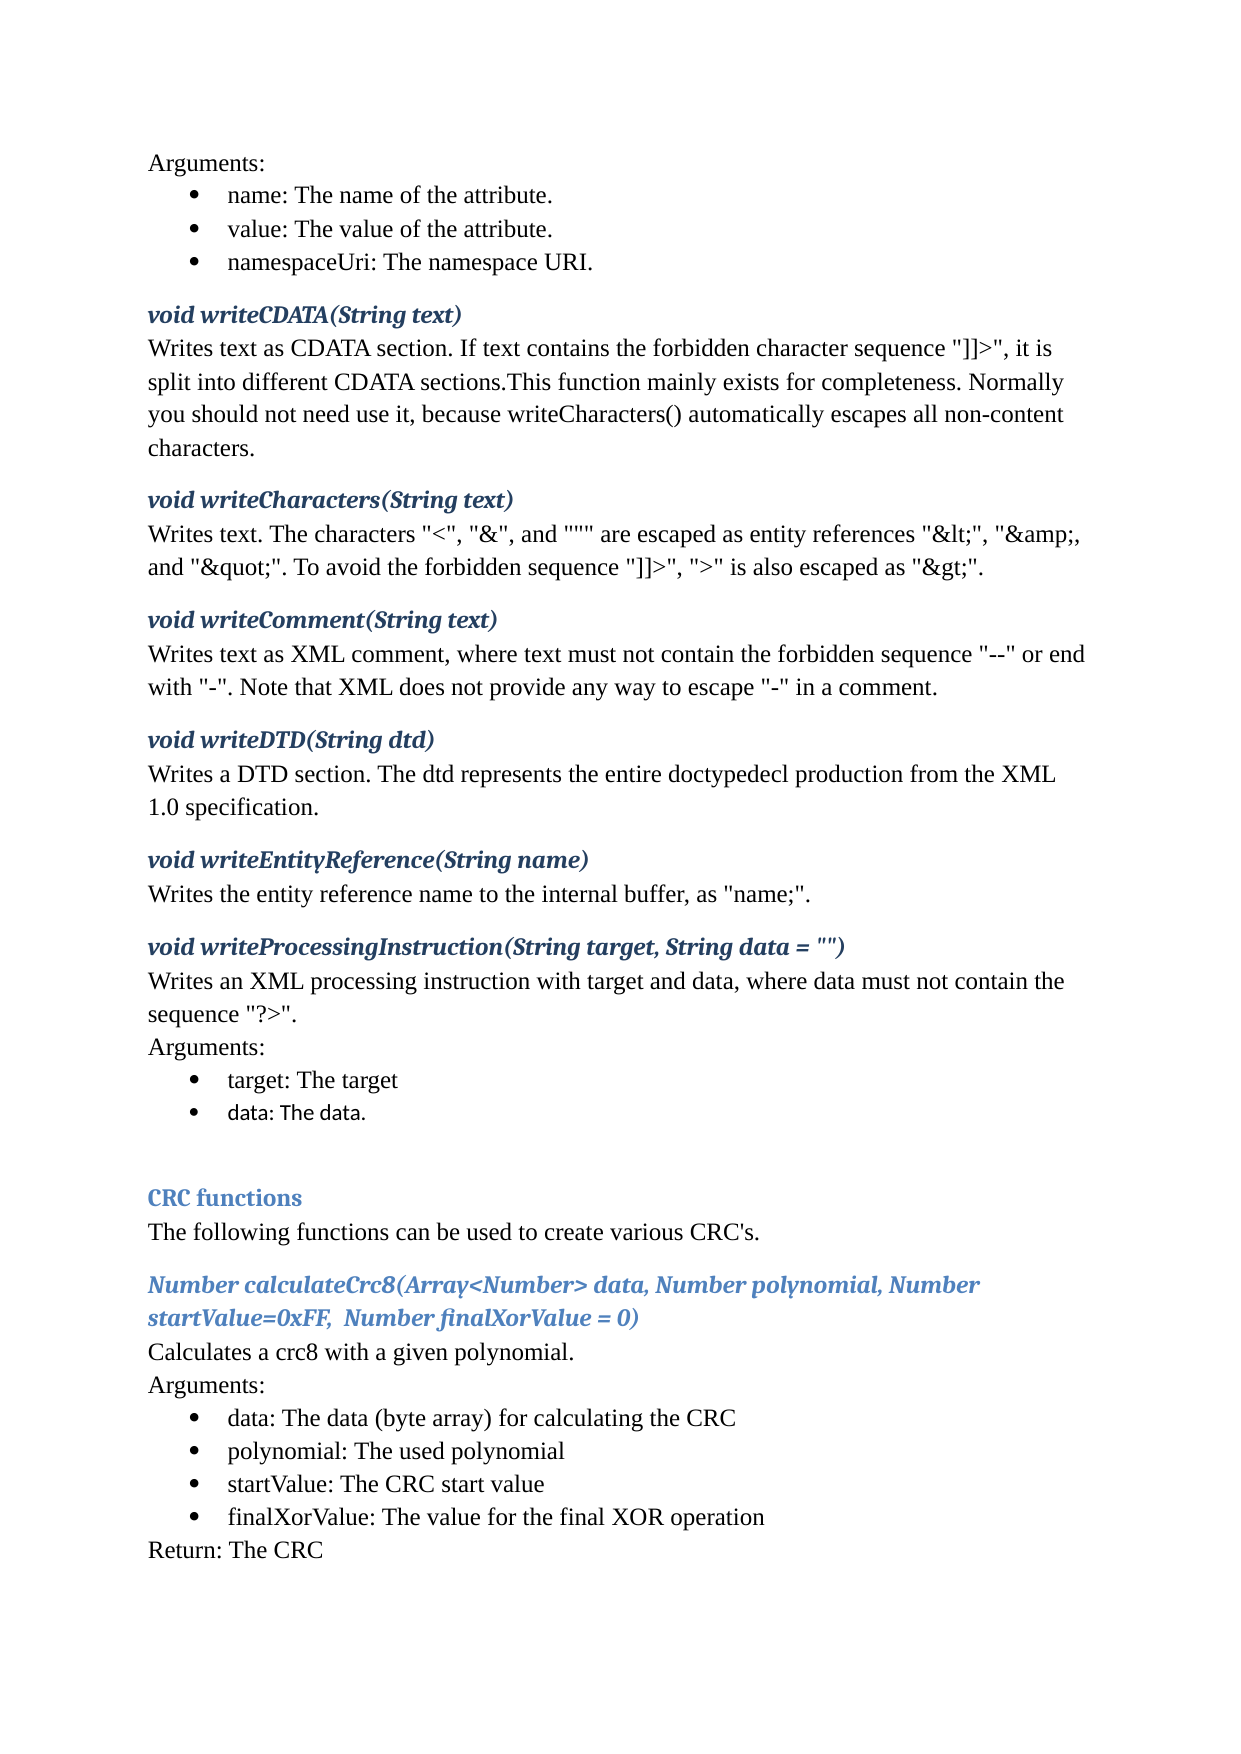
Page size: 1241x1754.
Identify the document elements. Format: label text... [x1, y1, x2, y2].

subtitle void writeProcessingInstruction(String target, String data = "") [148, 933, 1093, 962]
list value: The value of the attribute. [190, 214, 1093, 242]
list namespaceUri: The namespace URI. [190, 247, 1093, 275]
text The following functions can be used to create various CRC's. [148, 1217, 1093, 1246]
list startValue: The CRC start value [190, 1469, 1093, 1498]
subtitle void writeDTD(String dtd) [148, 726, 1093, 755]
list data: The data (byte array) for calculating the CRC [190, 1403, 1093, 1432]
subtitle Number calculateCrc8(Array<Number> data, Number polynomial, Number startValue=0xFF, Number finalXorValue = 0) [148, 1271, 1093, 1333]
text Writes a DTD section. The dtd represents the entire doctypedecl production from the XML 1.0 specification. [148, 759, 1093, 821]
text Calculates a crc8 with a given polynomial. [148, 1337, 1093, 1366]
text Writes an XML processing instruction with target and data, where data must not contain the sequence "?>". [148, 966, 1093, 1028]
list polynomial: The used polynomial [190, 1436, 1093, 1465]
subtitle void writeCDATA(String text) [148, 301, 1093, 329]
text Arguments: [148, 148, 1093, 176]
text Return: The CRC [148, 1535, 1093, 1564]
text Arguments: [148, 1032, 1093, 1061]
list finalXorValue: The value for the final XOR operation [190, 1502, 1093, 1531]
list name: The name of the attribute. [190, 181, 1093, 209]
list data: The data. [190, 1098, 1093, 1126]
text Writes text as CDATA section. If text contains the forbidden character sequence "]]>", it is split into different CDATA sections.This function mainly exists for completeness. Normally you should not need use it, because writeCharacters() automatically escapes all non-content characters. [148, 333, 1093, 461]
text Writes text. The characters "<", "&", and """ are escaped as entity references "&lt;", "&amp;, and "&quot;". To avoid the forbidden sequence "]]>", ">" is also escaped as "&gt;". [148, 519, 1093, 581]
text Writes text as XML comment, where text must not contain the forbidden sequence "--" or end with "-". Note that XML does not provide any way to escape "-" in a comment. [148, 639, 1093, 701]
subtitle void writeEntityReference(String name) [148, 846, 1093, 875]
list target: The target [190, 1065, 1093, 1094]
subtitle CRC functions [148, 1184, 1093, 1213]
text Arguments: [148, 1370, 1093, 1399]
subtitle void writeComment(String text) [148, 606, 1093, 635]
text Writes the entity reference name to the internal buffer, as "name;". [148, 879, 1093, 908]
subtitle void writeCharacters(String text) [148, 486, 1093, 515]
